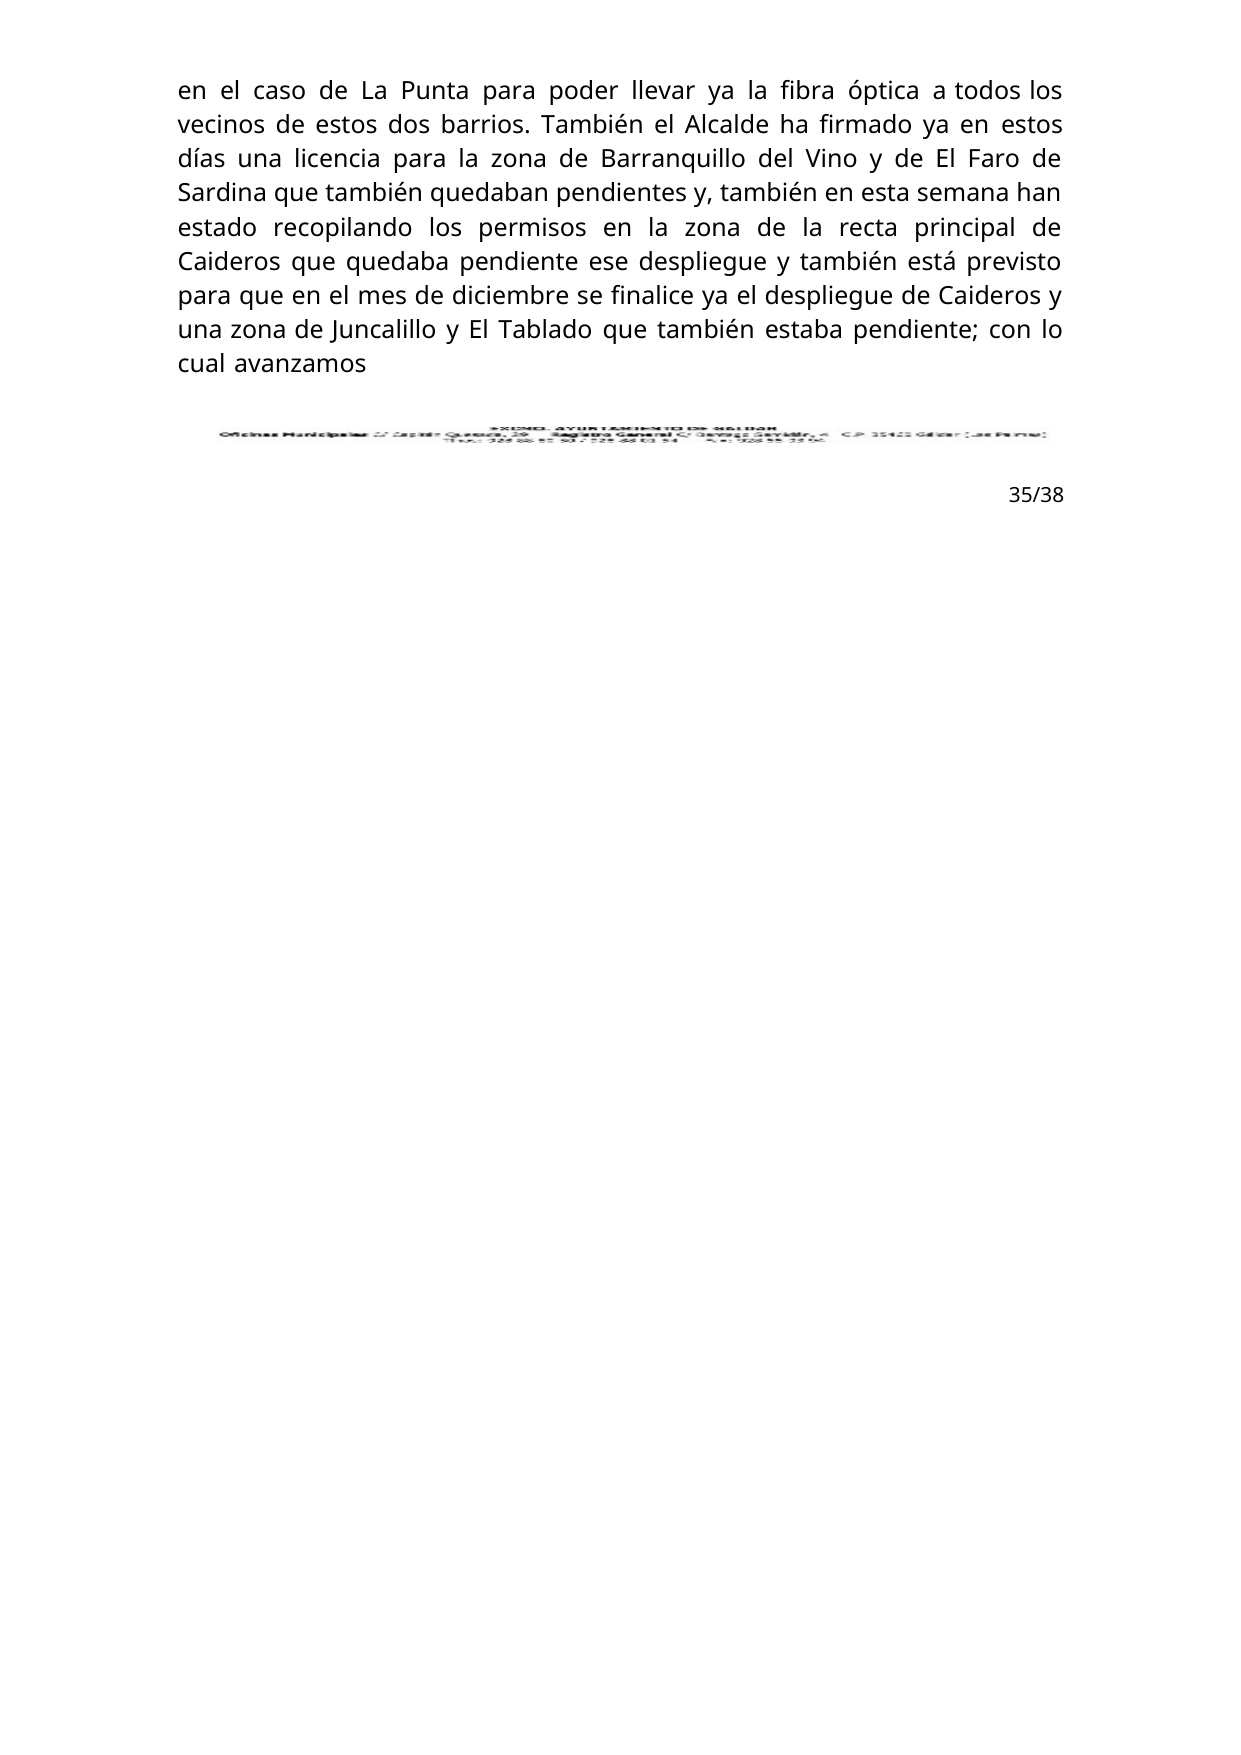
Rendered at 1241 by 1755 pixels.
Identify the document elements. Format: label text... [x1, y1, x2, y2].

text 35/38 [58, 480, 1064, 508]
text en el caso de La Punta para poder llevar ya la fibra óptica a todos los vecinos de estos dos barrios. También el Alcalde ha firmado ya en estos días una licencia para la zona de Barranquillo del Vino y de El Faro de Sardina que también quedaban pendientes y, también en esta semana han estado recopilando los permisos en la zona de la recta principal de Caideros que quedaba pendiente ese despliegue y también está previsto para que en el mes de diciembre se finalice ya el despliegue de Caideros y una zona de Juncalillo y El Tablado que también estaba pendiente; con lo cual avanzamos [177, 73, 1063, 379]
